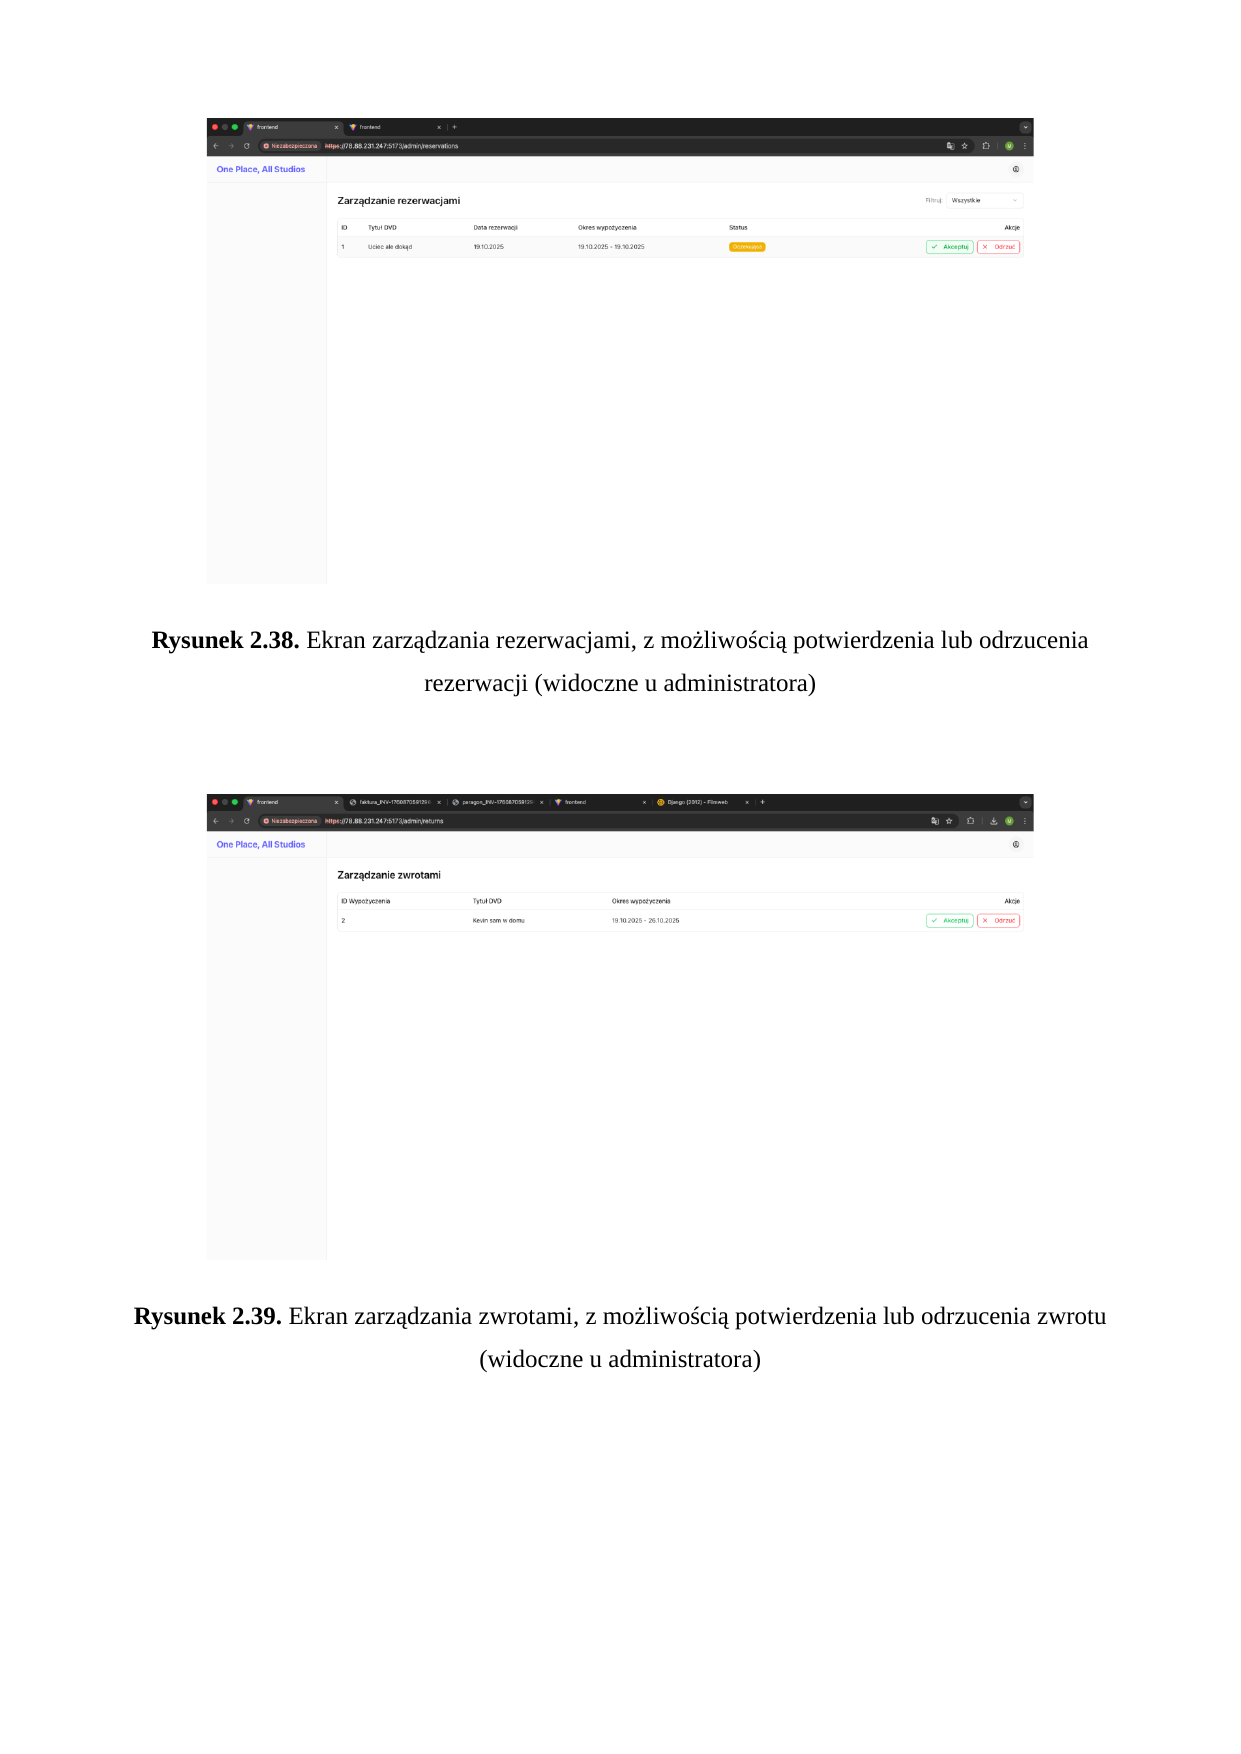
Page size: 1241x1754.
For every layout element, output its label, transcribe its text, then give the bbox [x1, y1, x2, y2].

subtitle Rysunek 2.39. Ekran zarządzania zwrotami, z możliwością potwierdzenia lub odrzucenia zwrotu (widoczne u administratora) [118, 1301, 1122, 1373]
subtitle Rysunek 2.38. Ekran zarządzania rezerwacjami, z możliwością potwierdzenia lub odrzucenia rezerwacji (widoczne u administratora) [118, 625, 1122, 697]
